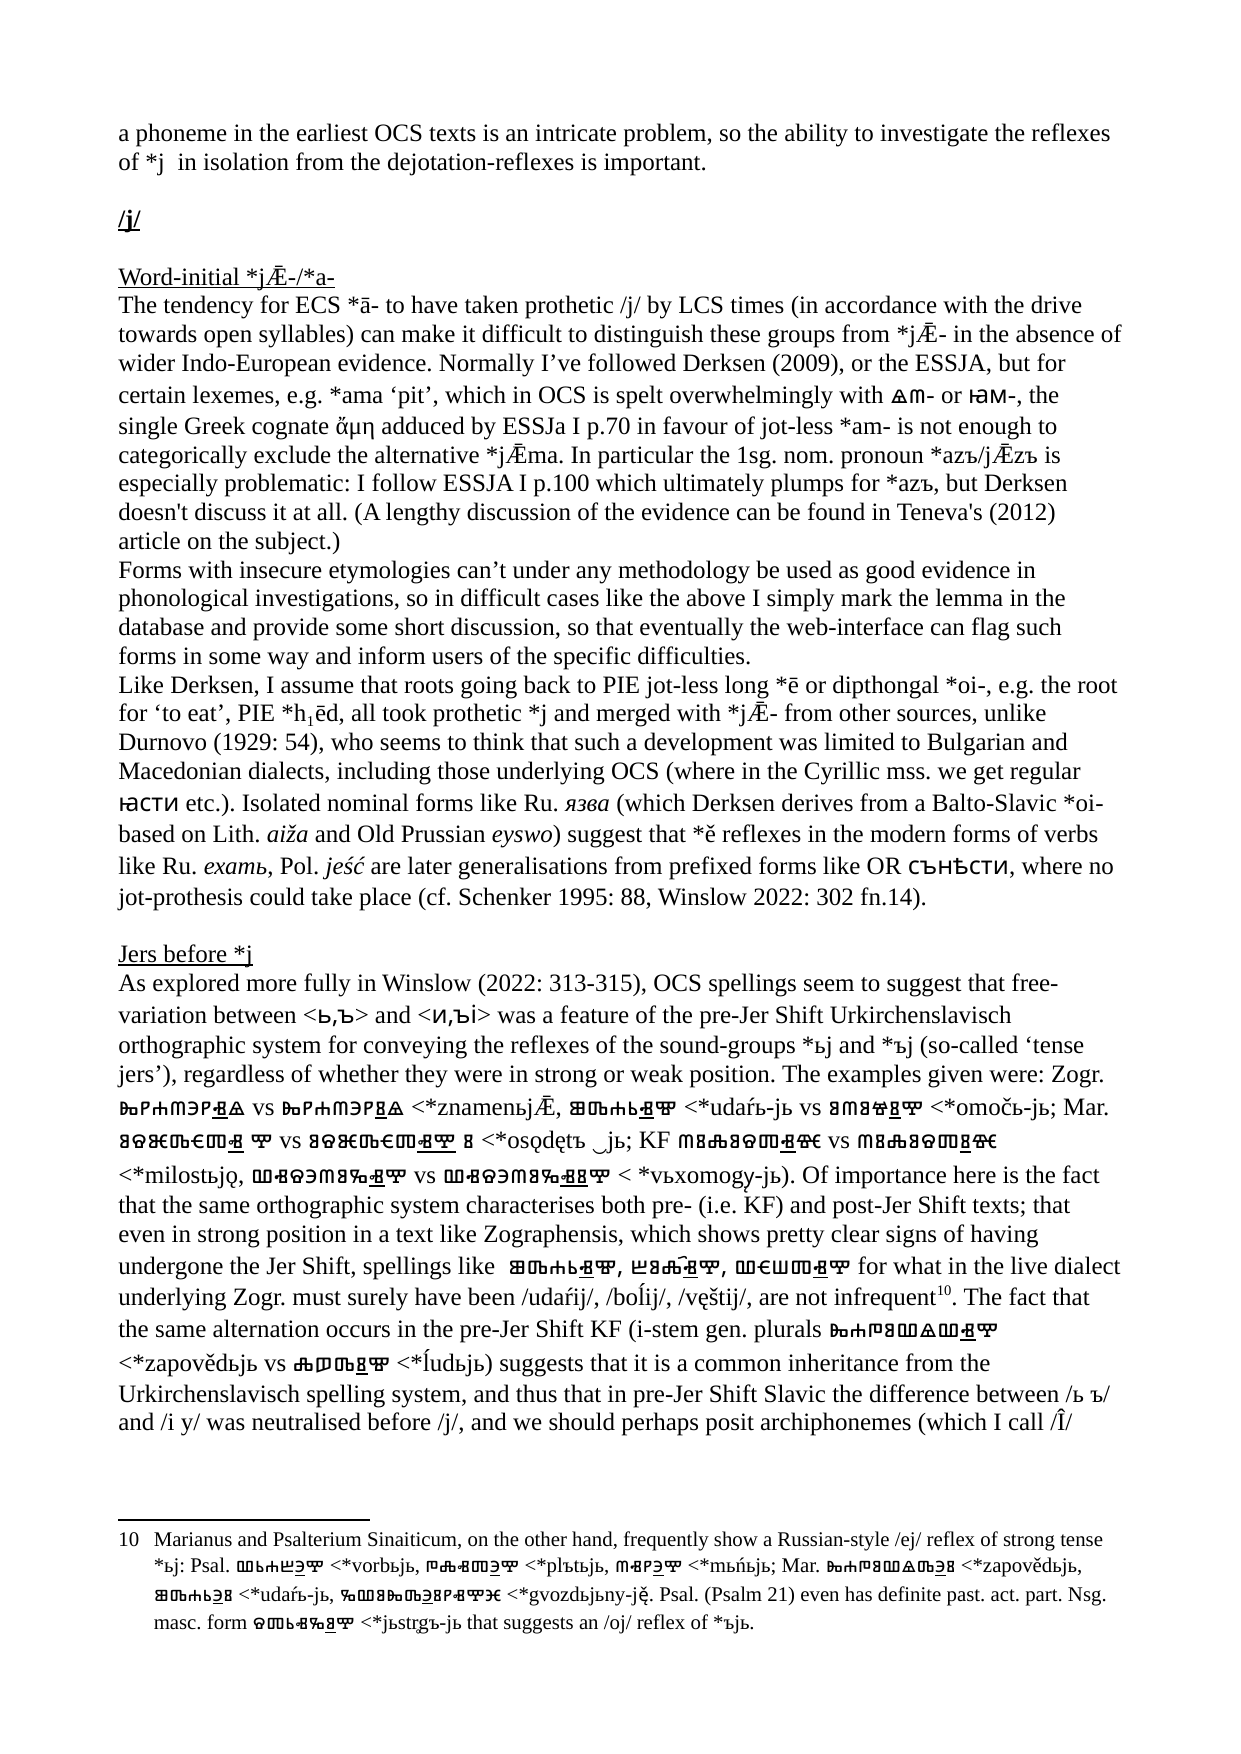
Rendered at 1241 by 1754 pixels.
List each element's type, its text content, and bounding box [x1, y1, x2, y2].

text Marianus and Psalterium Sinaiticum, on the other hand, frequently show a Russian-style /ej/ reflex of strong tense *ьj: Psal. ⰲⱃⰰⰱⰵⰹ <*vorbьjь, ⱂⰾⱏⱅⰵⰹ <*plъtьjь, ⰿⱐⱀⰵⰹ <*mьńьjь; Mar. ⰸⰰⱂⱁⰲⱑⰴⰵⰻ <*zapovědьjь, ⱆⰴⰰⱃⰵⰻ <*udaŕь-jь, ⰳⰲⱁⰸⰴⰵⰻⱀⱏⰹⱗ <*gvozdьjьny-ję̌. Psal. (Psalm 21) even has definite past. act. part. Nsg. masc. form ⱄⱅⱃⱏⰳⱁⰹ <*jьstr̥gъ‑jь that suggests an /oj/ reflex of *ъjь. [118, 1526, 1122, 1636]
text Jers before *j [118, 939, 1122, 968]
text a phoneme in the earliest OCS texts is an intricate problem, so the ability to investigate the reflexes of *j in isolation from the dejotation-reflexes is important. [118, 118, 1122, 176]
text As explored more fully in Winslow (2022: 313-315), OCS spellings seem to suggest that free-variation between <ь,ъ> and <и,ъі> was a feature of the pre-Jer Shift Urkirchenslavisch orthographic system for conveying the reflexes of the sound-groups *ьj and *ъj (so-called ‘tense jers’), regardless of whether they were in strong or weak position. The examples given were: Zogr. ⰸⱀⰰⰿⰵⱀⱐⱑ vs ⰸⱀⰰⰿⰵⱀⰻⱑ <*znamenьjǢ, ⱆⰴⰰⱃⱐⰺ <*udaŕь-jь vs ⱁⰿⱁⱍⰻⰹ <*omočь-jь; Mar. ⱁⱄⱘⰴⱔⱅⱏ ⰹ vs ⱁⱄⱘⰴⱔⱅⱏⰹ ⰻ <*osǫdętъ ‿jь; KF ⰿⰻⰾⱁⱄⱅⱐⱙ vs ⰿⰻⰾⱁⱄⱅⰻⱙ <*milostьjǫ, ⰲⱐⱄⰵⰿⱁⰳⱏⰹ vs ⰲⱐⱄⰵⰿⱁⰳⱏⰻⰹ < *vьxomogy̨-jь). Of importance here is the fact that the same orthographic system characterises both pre- (i.e. KF) and post-Jer Shift texts; that even in strong position in a text like Zographensis, which shows pretty clear signs of having undergone the Jer Shift, spellings like ⱆⰴⰰⱃⱐⰺ, ⰱⱁⰾ҄ⱐⰹ, ⰲⱔⱎⱅⱐⰹ for what in the live dialect underlying Zogr. must surely have been /udaŕij/, /boĺij/, /vęštij/, are not infrequent. The fact that the same alternation occurs in the pre-Jer Shift KF (i-stem gen. plurals ⰸⰰⱂⱁⰲⱑⰲⱐⰹ <*zapovědьjь vs ⰾⱓⰴⰻⰺ <*ĺudьjь) suggests that it is a common inheritance from the Urkirchenslavisch spelling system, and thus that in pre-Jer Shift Slavic the difference between /ь ъ/ and /i y/ was neutralised before /j/, and we should perhaps posit archiphonemes (which I call /Î/ [118, 968, 1122, 1436]
text /j/ [118, 204, 1122, 233]
text Like Derksen, I assume that roots going back to PIE jot-less long *ē or dipthongal *oi-, e.g. the root for ‘to eat’, PIE *h₁ēd, all took prothetic *j and merged with *jǢ‑ from other sources, unlike Durnovo (1929: 54), who seems to think that such a development was limited to Bulgarian and Macedonian dialects, including those underlying OCS (where in the Cyrillic mss. we get regular ꙗсти etc.). Isolated nominal forms like Ru. язва (which Derksen derives from a Balto-Slavic *oi‑ based on Lith. aiža and Old Prussian eyswo) suggest that *ě reflexes in the modern forms of verbs like Ru. ехать, Pol. jeść are later generalisations from prefixed forms like OR сънѣсти, where no jot-prothesis could take place (cf. Schenker 1995: 88, Winslow 2022: 302 fn.14). [118, 670, 1122, 910]
text The tendency for ECS *ā- to have taken prothetic /j/ by LCS times (in accordance with the drive towards open syllables) can make it difficult to distinguish these groups from *jǢ‑ in the absence of wider Indo-European evidence. Normally I’ve followed Derksen (2009), or the ESSJA, but for certain lexemes, e.g. *ama ‘pit’, which in OCS is spelt overwhelmingly with ⱑⰿ‑ or ꙗм‑, the single Greek cognate ἄμη adduced by ESSJa I p.70 in favour of jot-less *am- is not enough to categorically exclude the alternative *jǢma. In particular the 1sg. nom. pronoun *azъ/jǢzъ is especially problematic: I follow ESSJA I p.100 which ultimately plumps for *azъ, but Derksen doesn't discuss it at all. (A lengthy discussion of the evidence can be found in Teneva's (2012) article on the subject.) [118, 291, 1122, 555]
text Forms with insecure etymologies can’t under any methodology be used as good evidence in phonological investigations, so in difficult cases like the above I simply mark the lemma in the database and provide some short discussion, so that eventually the web-interface can flag such forms in some way and inform users of the specific difficulties. [118, 555, 1122, 670]
text Word-initial *jǢ‑/*a‑ [118, 262, 1122, 291]
